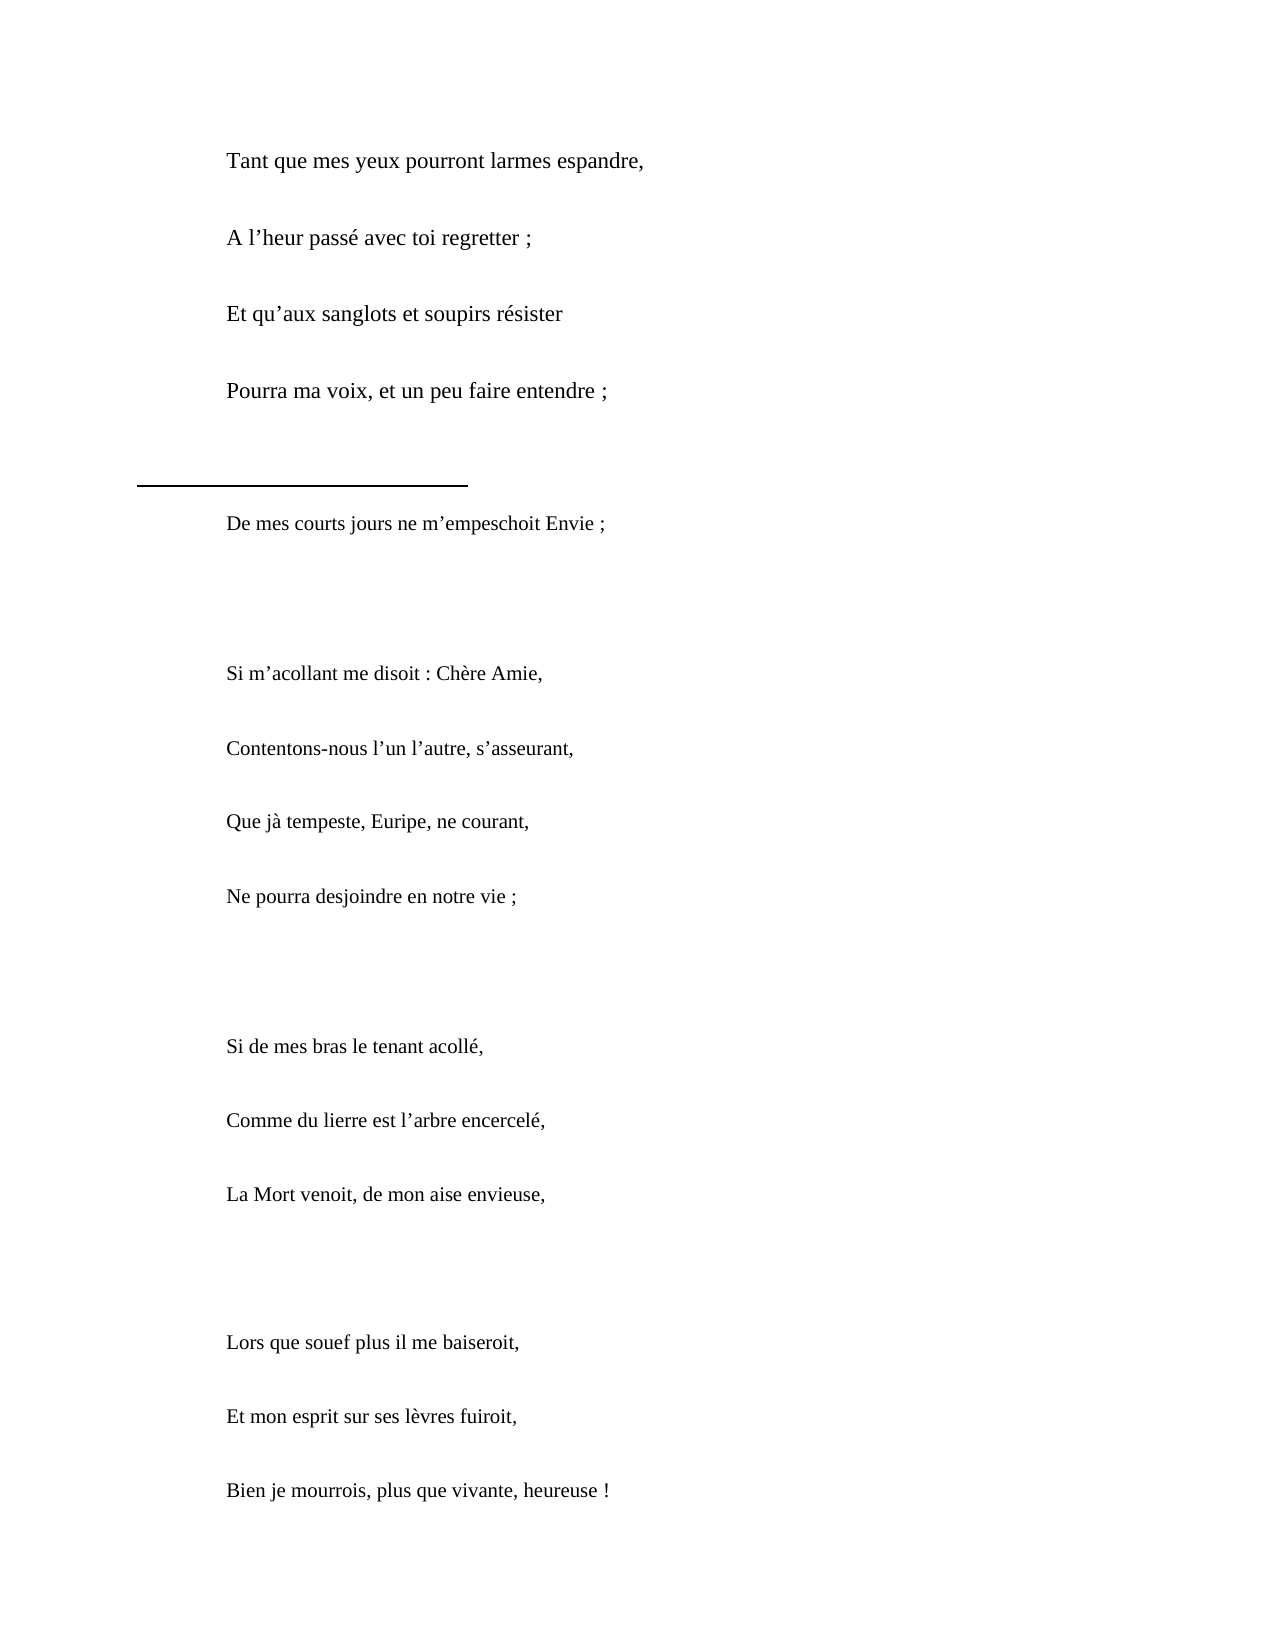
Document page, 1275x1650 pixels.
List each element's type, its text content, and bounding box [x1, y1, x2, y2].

text Que jà tempeste, Euripe, ne courant, [226, 809, 1137, 833]
text A l’heur passé avec toi regretter ; [226, 224, 1137, 250]
text Comme du lierre est l’arbre encercelé, [226, 1108, 1137, 1132]
text Et mon esprit sur ses lèvres fuiroit, [226, 1404, 1137, 1428]
text Tant que mes yeux pourront larmes espandre, [226, 148, 1137, 174]
text Bien je mourrois, plus que vivante, heureuse ! [226, 1478, 1137, 1502]
text La Mort venoit, de mon aise envieuse, [226, 1182, 1137, 1206]
text Ne pourra desjoindre en notre vie ; [226, 883, 1137, 908]
text De mes courts jours ne m’empeschoit Envie ; [226, 511, 1137, 535]
text Pourra ma voix, et un peu faire entendre ; [226, 377, 1137, 403]
text Et qu’aux sanglots et soupirs résister [226, 300, 1137, 327]
text Si de mes bras le tenant acollé, [226, 1034, 1137, 1058]
text Si m’acollant me disoit : Chère Amie, [226, 661, 1137, 685]
text Lors que souef plus il me baiseroit, [226, 1330, 1137, 1354]
text Contentons-nous l’un l’autre, s’asseurant, [226, 735, 1137, 759]
